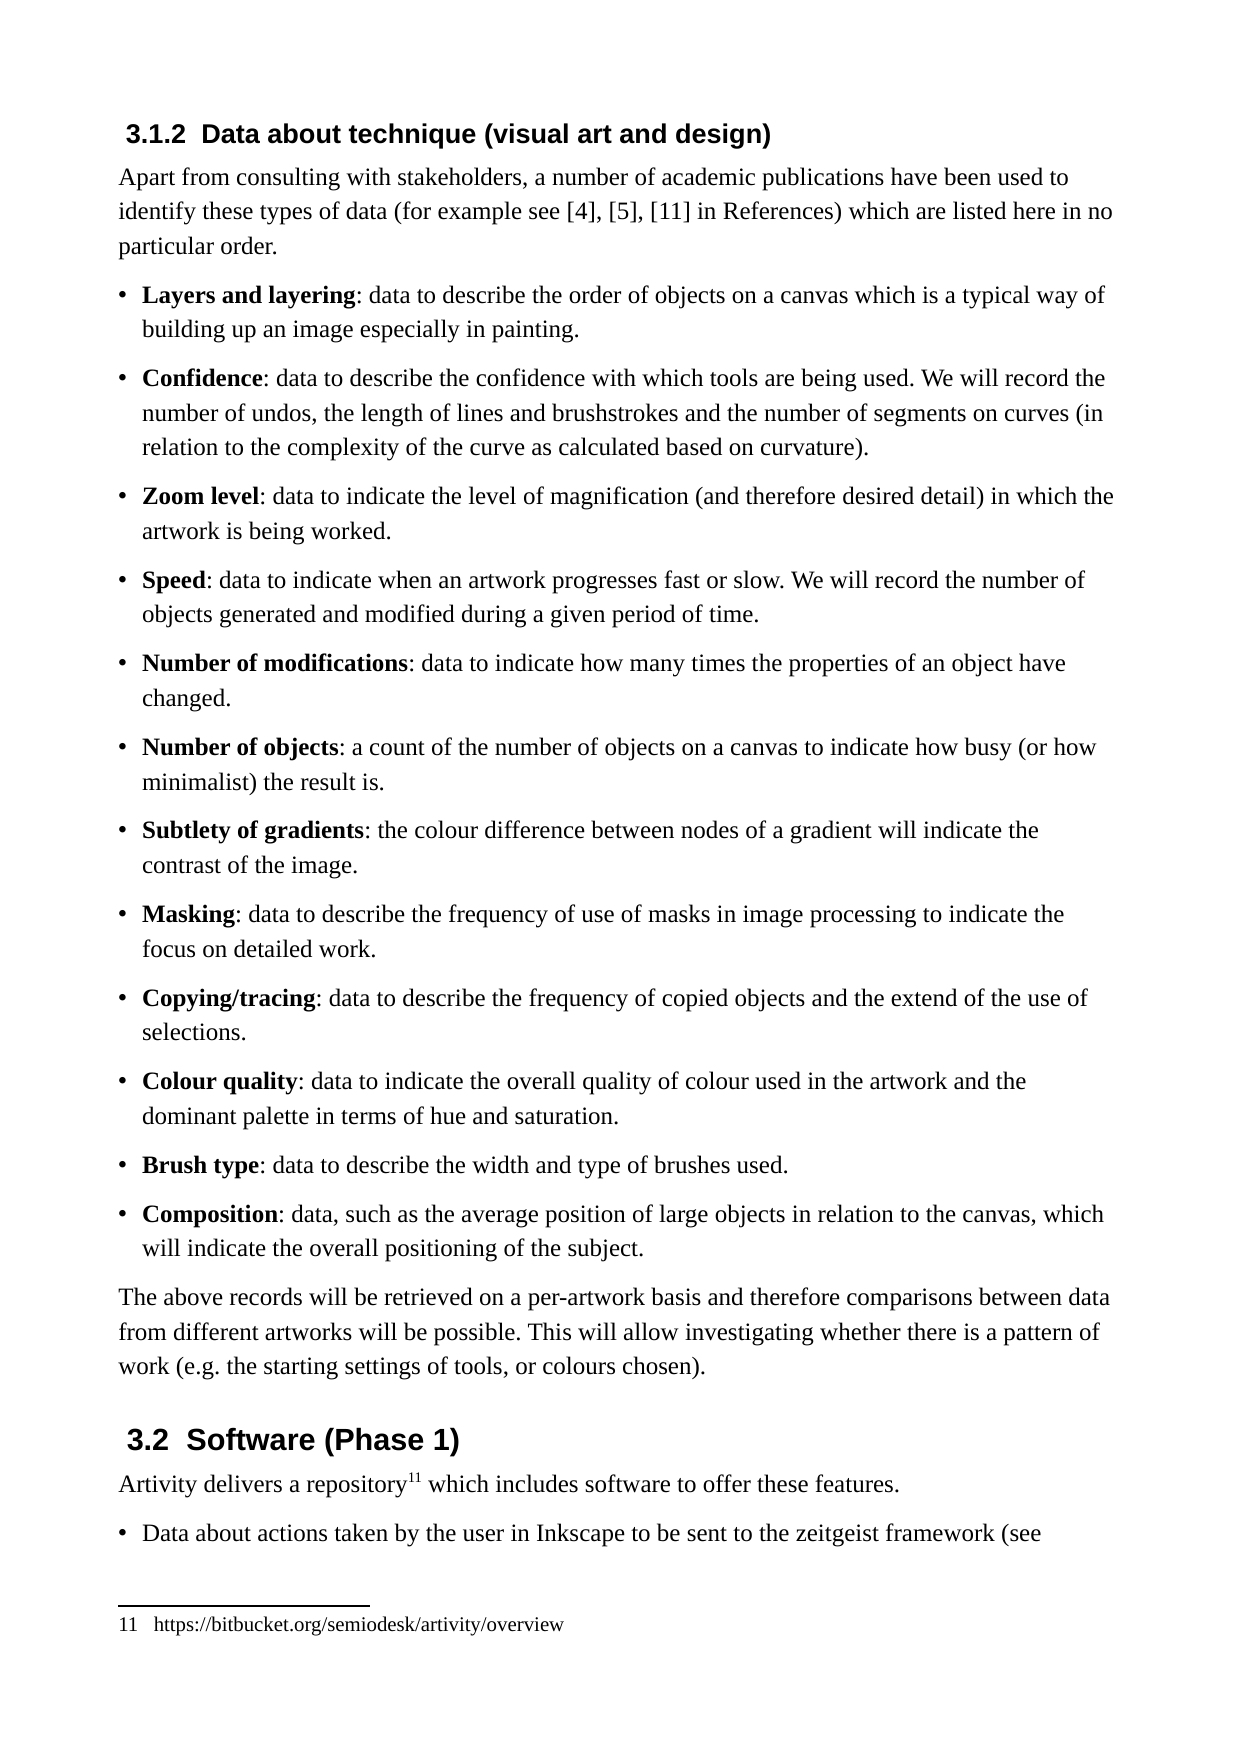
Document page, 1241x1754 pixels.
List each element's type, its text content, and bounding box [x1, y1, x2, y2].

text The above records will be retrieved on a per-artwork basis and therefore comparisons between data from different artworks will be possible. This will allow investigating whether there is a pattern of work (e.g. the starting settings of tools, or colours chosen). [118, 1282, 1122, 1380]
list Number of modifications: data to indicate how many times the properties of an object have changed. [118, 648, 1122, 712]
list Subtlety of gradients: the colour difference between nodes of a gradient will indicate the contrast of the image. [118, 816, 1122, 879]
text Artivity delivers a repository which includes software to offer these features. [118, 1469, 1122, 1498]
subtitle Software (Phase 1) [118, 1421, 1122, 1457]
text Apart from consulting with stakeholders, a number of academic publications have been used to identify these types of data (for example see [4], [5], [11] in References) which are listed here in no particular order. [118, 162, 1122, 259]
list Confidence: data to describe the confidence with which tools are being used. We will record the number of undos, the length of lines and brushstrokes and the number of segments on curves (in relation to the complexity of the curve as calculated based on curvature). [118, 363, 1122, 461]
subtitle Data about technique (visual art and design) [118, 118, 1122, 149]
list Speed: data to indicate when an artwork progresses fast or slow. We will record the number of objects generated and modified during a given period of time. [118, 565, 1122, 628]
list Layers and layering: data to describe the order of objects on a canvas which is a typical way of building up an image especially in painting. [118, 280, 1122, 343]
list Copying/tracing: data to describe the frequency of copied objects and the extend of the use of selections. [118, 983, 1122, 1046]
list Number of objects: a count of the number of objects on a canvas to indicate how busy (or how minimalist) the result is. [118, 732, 1122, 795]
text https://bitbucket.org/semiodesk/artivity/overview [118, 1612, 1122, 1636]
list Zoom level: data to indicate the level of magnification (and therefore desired detail) in which the artwork is being worked. [118, 481, 1122, 545]
list Colour quality: data to indicate the overall quality of colour used in the artwork and the dominant palette in terms of hue and saturation. [118, 1066, 1122, 1129]
list Masking: data to describe the frequency of use of masks in image processing to indicate the focus on detailed work. [118, 899, 1122, 962]
list Composition: data, such as the average position of large objects in relation to the canvas, which will indicate the overall positioning of the subject. [118, 1199, 1122, 1262]
list Data about actions taken by the user in Inkscape to be sent to the zeitgeist framework (see [118, 1518, 1122, 1547]
list Brush type: data to describe the width and type of brushes used. [118, 1150, 1122, 1178]
